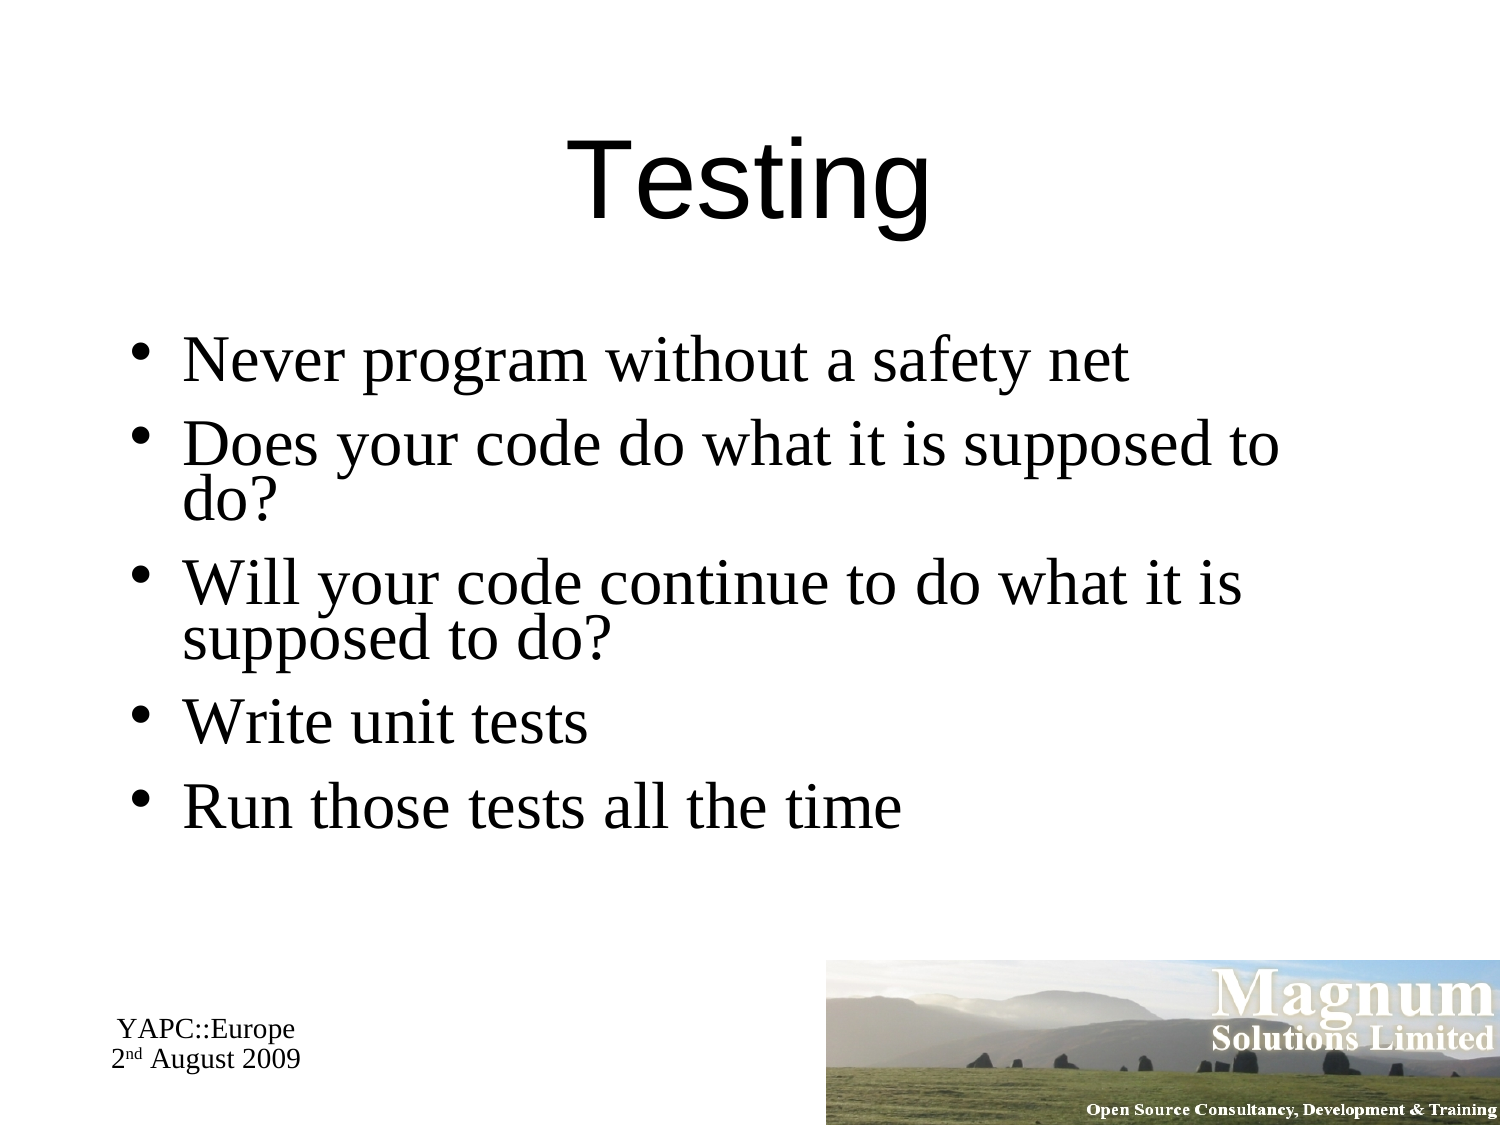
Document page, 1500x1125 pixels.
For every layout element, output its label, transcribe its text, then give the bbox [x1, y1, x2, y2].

picture [826, 960, 1500, 1125]
title Testing [112, 62, 1388, 250]
list Never program without a safety net Does your code do what it is supposed to do? Will your code continue to do what it is supposed to do? Write unit tests Run those tests all the time [112, 337, 1388, 859]
